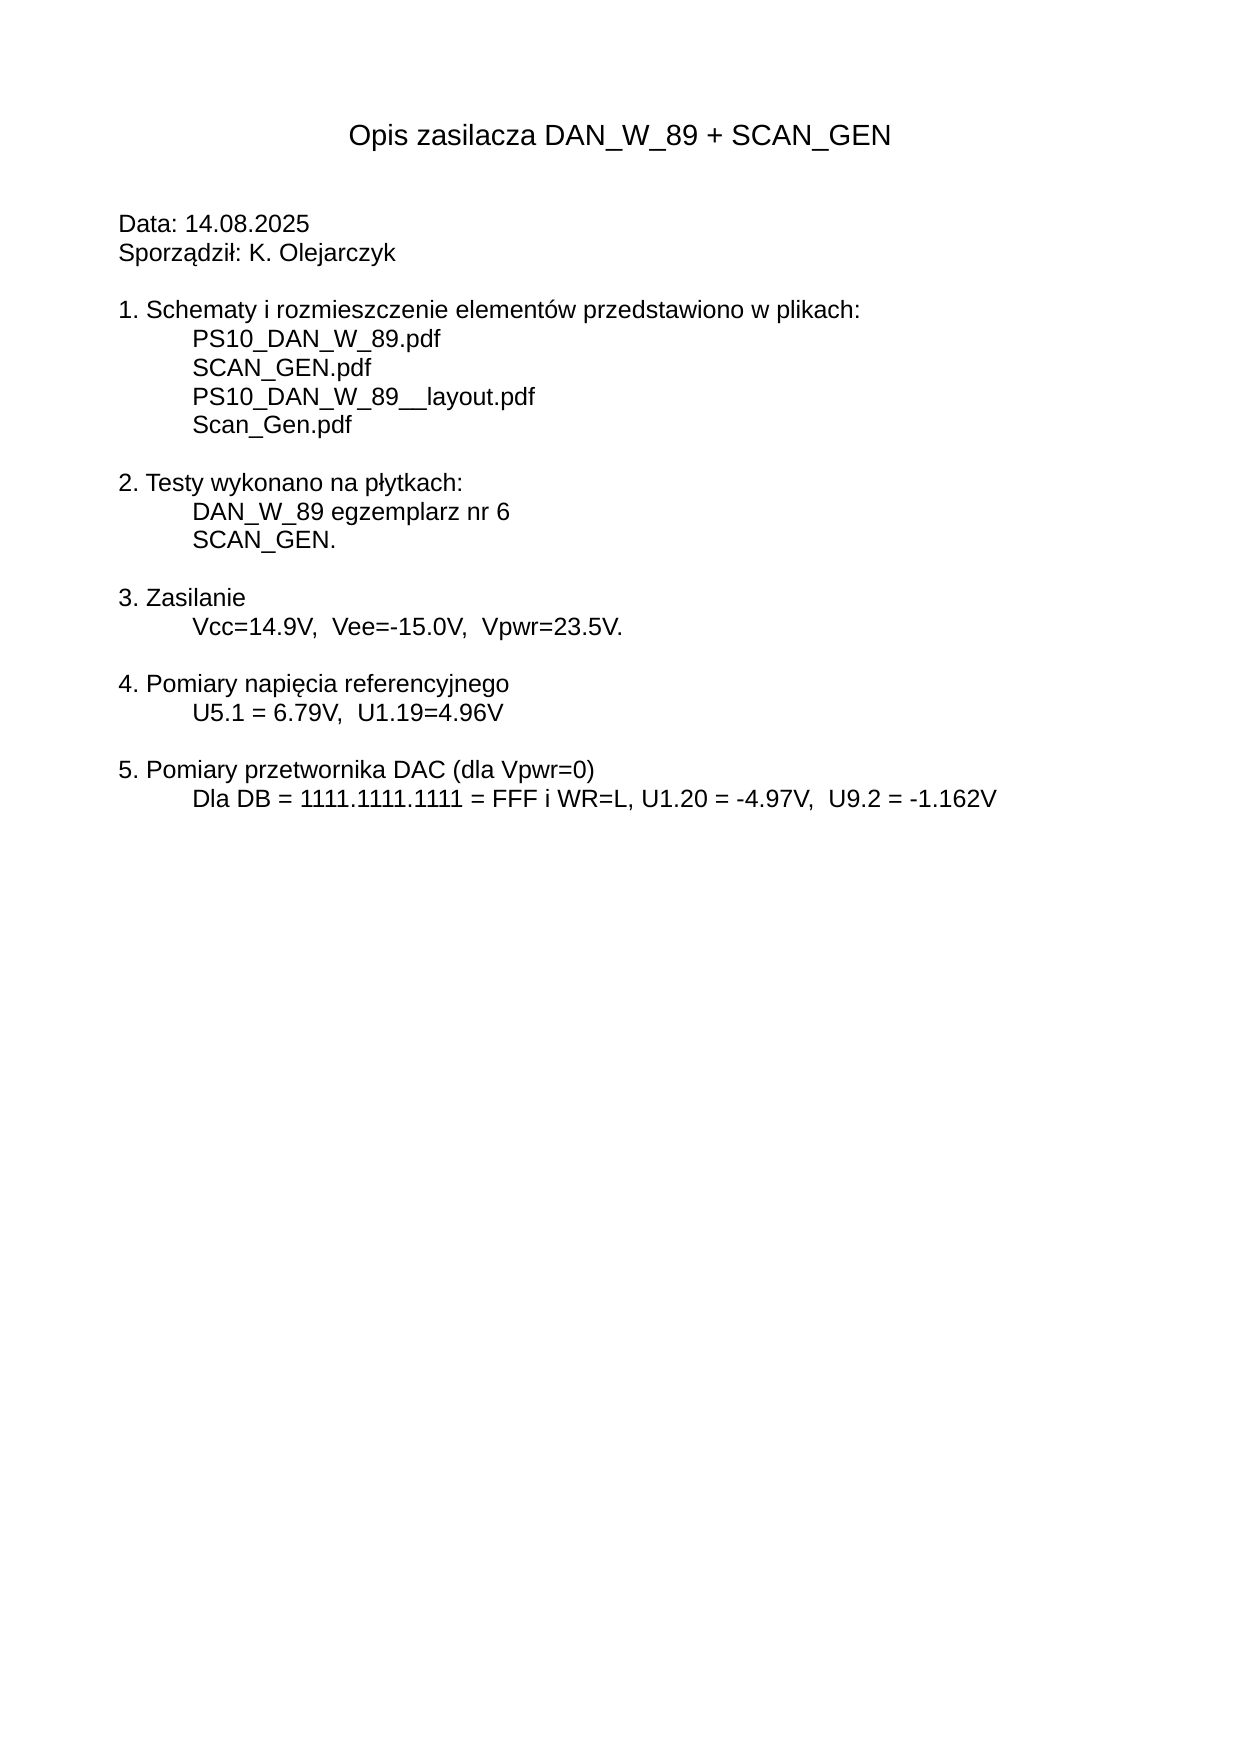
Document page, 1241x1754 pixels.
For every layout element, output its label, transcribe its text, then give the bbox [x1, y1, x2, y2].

text PS10_DAN_W_89.pdf [118, 324, 1122, 353]
text Dla DB = 1111.1111.1111 = FFF i WR=L, U1.20 = -4.97V, U9.2 = -1.162V [118, 784, 1122, 813]
text Scan_Gen.pdf [118, 410, 1122, 439]
text SCAN_GEN.pdf [118, 353, 1122, 382]
text DAN_W_89 egzemplarz nr 6 [118, 497, 1122, 525]
text 4. Pomiary napięcia referencyjnego [118, 669, 1122, 698]
text SCAN_GEN. [118, 525, 1122, 554]
text Vcc=14.9V, Vee=-15.0V, Vpwr=23.5V. [118, 612, 1122, 640]
text 3. Zasilanie [118, 583, 1122, 612]
text 1. Schematy i rozmieszczenie elementów przedstawiono w plikach: [118, 295, 1122, 324]
text Sporządził: K. Olejarczyk [118, 238, 1122, 267]
text 5. Pomiary przetwornika DAC (dla Vpwr=0) [118, 755, 1122, 784]
text U5.1 = 6.79V, U1.19=4.96V [118, 698, 1122, 727]
text PS10_DAN_W_89__layout.pdf [118, 382, 1122, 410]
text Data: 14.08.2025 [118, 209, 1122, 238]
text 2. Testy wykonano na płytkach: [118, 468, 1122, 497]
text Opis zasilacza DAN_W_89 + SCAN_GEN [118, 118, 1122, 152]
